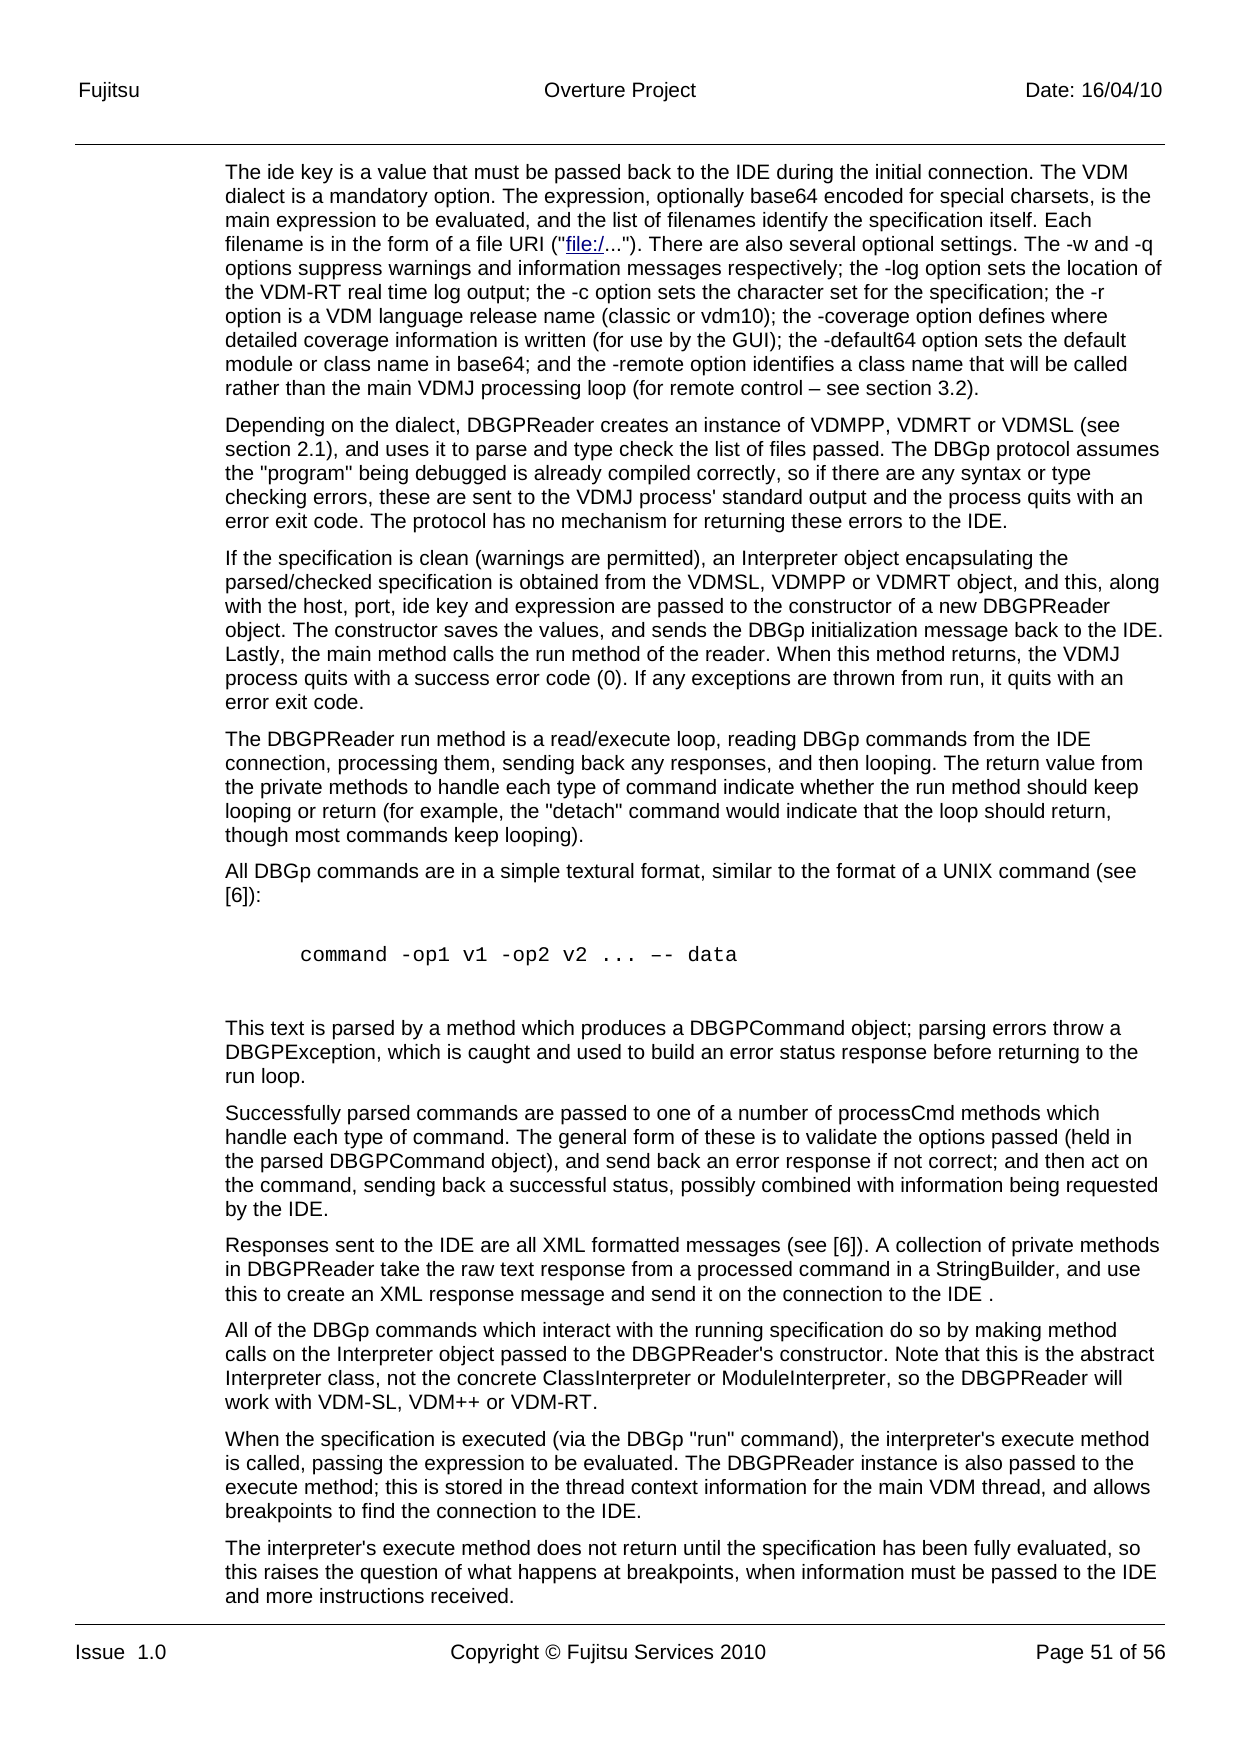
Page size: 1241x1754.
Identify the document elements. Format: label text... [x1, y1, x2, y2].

text If the specification is clean (warnings are permitted), an Interpreter object encapsulating the parsed/checked specification is obtained from the VDMSL, VDMPP or VDMRT object, and this, along with the host, port, ide key and expression are passed to the constructor of a new DBGPReader object. The constructor saves the values, and sends the DBGp initialization message back to the IDE. Lastly, the main method calls the run method of the reader. When this method returns, the VDMJ process quits with a success error code (0). If any exceptions are thrown from run, it quits with an error exit code. [225, 546, 1165, 714]
text Depending on the dialect, DBGPReader creates an instance of VDMPP, VDMRT or VDMSL (see section 2.1), and uses it to parse and type check the list of files passed. The DBGp protocol assumes the "program" being debugged is already compiled correctly, so if there are any syntax or type checking errors, these are sent to the VDMJ process' standard output and the process quits with an error exit code. The protocol has no mechanism for returning these errors to the IDE. [225, 413, 1165, 533]
text When the specification is executed (via the DBGp "run" command), the interpreter's execute method is called, passing the expression to be evaluated. The DBGPReader instance is also passed to the execute method; this is stored in the thread context information for the main VDM thread, and allows breakpoints to find the connection to the IDE. [225, 1427, 1165, 1523]
text The ide key is a value that must be passed back to the IDE during the initial connection. The VDM dialect is a mandatory option. The expression, optionally base64 encoded for special charsets, is the main expression to be evaluated, and the list of filenames identify the specification itself. Each filename is in the form of a file URI ("file:/..."). There are also several optional settings. The -w and -q options suppress warnings and information messages respectively; the -log option sets the location of the VDM-RT real time log output; the -c option sets the character set for the specification; the -r option is a VDM language release name (classic or vdm10); the -coverage option defines where detailed coverage information is written (for use by the GUI); the -default64 option sets the default module or class name in base64; and the -remote option identifies a class name that will be called rather than the main VDMJ processing loop (for remote control – see section 3.2). [225, 160, 1165, 400]
text The DBGPReader run method is a read/execute loop, reading DBGp commands from the IDE connection, processing them, sending back any responses, and then looping. The return value from the private methods to handle each type of command indicate whether the run method should keep looping or return (for example, the "detach" command would indicate that the loop should return, though most commands keep looping). [225, 727, 1165, 847]
text Successfully parsed commands are passed to one of a number of processCmd methods which handle each type of command. The general form of these is to validate the options passed (held in the parsed DBGPCommand object), and send back an error response if not correct; and then act on the command, sending back a successful status, possibly combined with information being requested by the IDE. [225, 1101, 1165, 1221]
text All DBGp commands are in a simple textural format, similar to the format of a UNIX command (see [6]): [225, 859, 1165, 907]
text All of the DBGp commands which interact with the running specification do so by making method calls on the Interpreter object passed to the DBGPReader's constructor. Note that this is the abstract Interpreter class, not the concrete ClassInterpreter or ModuleInterpreter, so the DBGPReader will work with VDM-SL, VDM++ or VDM-RT. [225, 1318, 1165, 1414]
text The interpreter's execute method does not return until the specification has been fully evaluated, so this raises the question of what happens at breakpoints, when information must be passed to the IDE and more instructions received. [225, 1536, 1165, 1608]
text Responses sent to the IDE are all XML formatted messages (see [6]). A collection of private methods in DBGPReader take the raw text response from a processed command in a StringBuilder, and use this to create an XML response message and send it on the connection to the IDE . [225, 1233, 1165, 1306]
text This text is parsed by a method which produces a DBGPCommand object; parsing errors throw a DBGPException, which is caught and used to build an error status response before returning to the run loop. [225, 1016, 1165, 1088]
text command -op1 v1 -op2 v2 ... –- data [225, 944, 1165, 968]
